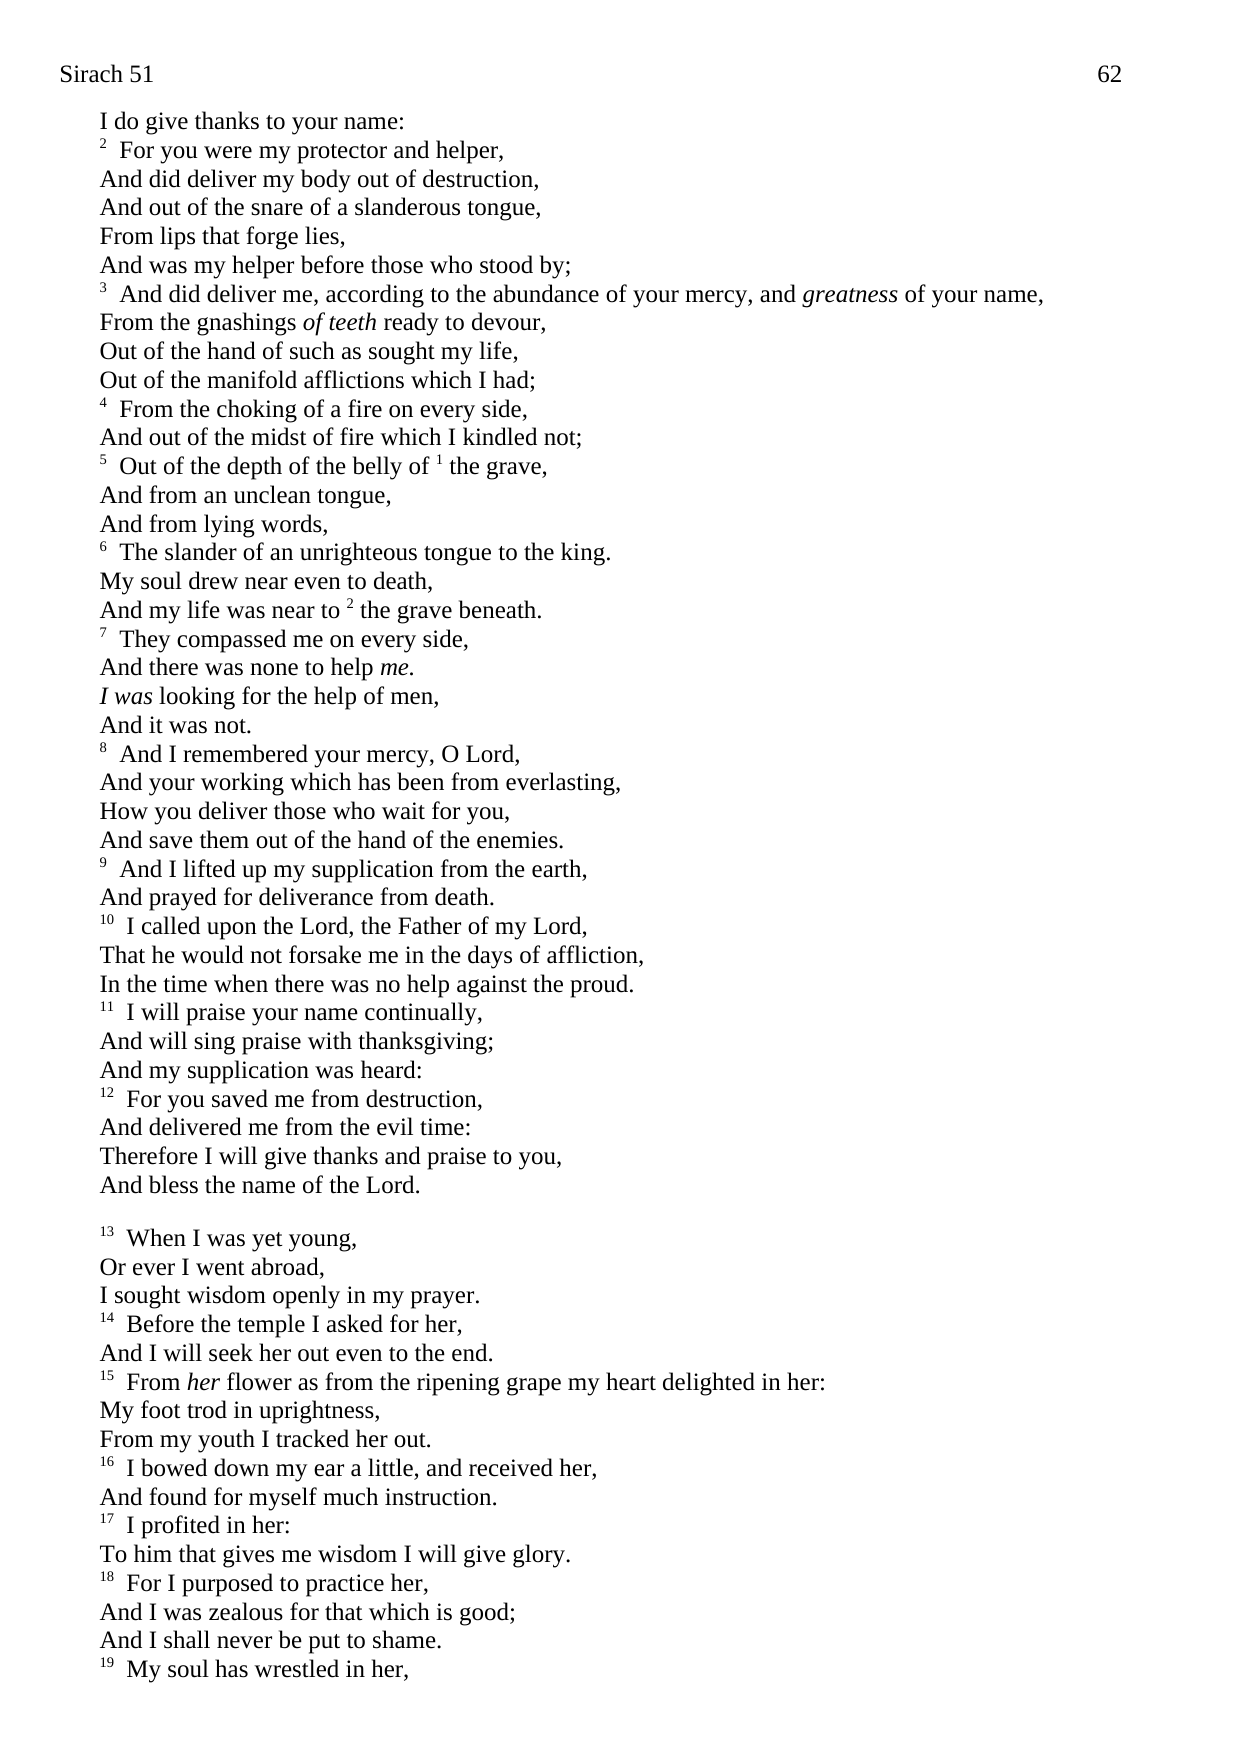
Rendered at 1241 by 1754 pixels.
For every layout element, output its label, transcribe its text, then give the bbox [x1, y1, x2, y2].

text And your working which has been from everlasting, [99, 767, 1122, 796]
text 8 And I remembered your mercy, O Lord, [99, 739, 1122, 767]
text My foot trod in uprightness, [99, 1395, 1122, 1424]
text I was looking for the help of men, [99, 681, 1122, 710]
text 16 I bowed down my ear a little, and received her, [99, 1453, 1122, 1482]
text 10 I called upon the Lord, the Father of my Lord, [99, 911, 1122, 940]
text 5 Out of the depth of the belly of 1 the grave, [99, 451, 1122, 480]
text And out of the midst of fire which I kindled not; [99, 422, 1122, 451]
text I sought wisdom openly in my prayer. [99, 1280, 1122, 1309]
text From lips that forge lies, [99, 221, 1122, 250]
text And I was zealous for that which is good; [99, 1597, 1122, 1625]
text And from lying words, [99, 509, 1122, 537]
text And did deliver my body out of destruction, [99, 164, 1122, 192]
text And my life was near to 2 the grave beneath. [99, 595, 1122, 624]
text How you deliver those who wait for you, [99, 796, 1122, 825]
text 14 Before the temple I asked for her, [99, 1309, 1122, 1338]
text 6 The slander of an unrighteous tongue to the king. [99, 537, 1122, 566]
text 7 They compassed me on every side, [99, 624, 1122, 652]
text Or ever I went abroad, [99, 1252, 1122, 1280]
text Out of the manifold afflictions which I had; [99, 365, 1122, 394]
text And save them out of the hand of the enemies. [99, 825, 1122, 854]
text And found for myself much instruction. [99, 1482, 1122, 1510]
text 18 For I purposed to practice her, [99, 1568, 1122, 1597]
text 4 From the choking of a fire on every side, [99, 394, 1122, 422]
text 12 For you saved me from destruction, [99, 1084, 1122, 1112]
text 9 And I lifted up my supplication from the earth, [99, 854, 1122, 882]
text From my youth I tracked her out. [99, 1424, 1122, 1453]
text And delivered me from the evil time: [99, 1112, 1122, 1141]
text And my supplication was heard: [99, 1055, 1122, 1084]
text From the gnashings of teeth ready to devour, [99, 307, 1122, 336]
text Therefore I will give thanks and praise to you, [99, 1141, 1122, 1170]
text And out of the snare of a slanderous tongue, [99, 192, 1122, 221]
text And it was not. [99, 710, 1122, 739]
text And I shall never be put to shame. [99, 1625, 1122, 1654]
text My soul drew near even to death, [99, 566, 1122, 595]
text And I will seek her out even to the end. [99, 1338, 1122, 1367]
text 13 When I was yet young, [99, 1223, 1122, 1252]
text And prayed for deliverance from death. [99, 882, 1122, 911]
text And was my helper before those who stood by; [99, 250, 1122, 279]
text And bless the name of the Lord. [99, 1170, 1122, 1199]
text And there was none to help me. [99, 652, 1122, 681]
text I do give thanks to your name: [99, 106, 1122, 135]
text To him that gives me wisdom I will give glory. [99, 1539, 1122, 1568]
text 11 I will praise your name continually, [99, 997, 1122, 1026]
text 19 My soul has wrestled in her, [99, 1654, 1122, 1683]
text 3 And did deliver me, according to the abundance of your mercy, and greatness of your name, [99, 279, 1122, 307]
text 15 From her flower as from the ripening grape my heart delighted in her: [99, 1367, 1122, 1395]
text And will sing praise with thanksgiving; [99, 1026, 1122, 1055]
text 2 For you were my protector and helper, [99, 135, 1122, 164]
text That he would not forsake me in the days of affliction, [99, 940, 1122, 969]
text In the time when there was no help against the proud. [99, 969, 1122, 997]
text Out of the hand of such as sought my life, [99, 336, 1122, 365]
text 17 I profited in her: [99, 1510, 1122, 1539]
text And from an unclean tongue, [99, 480, 1122, 509]
